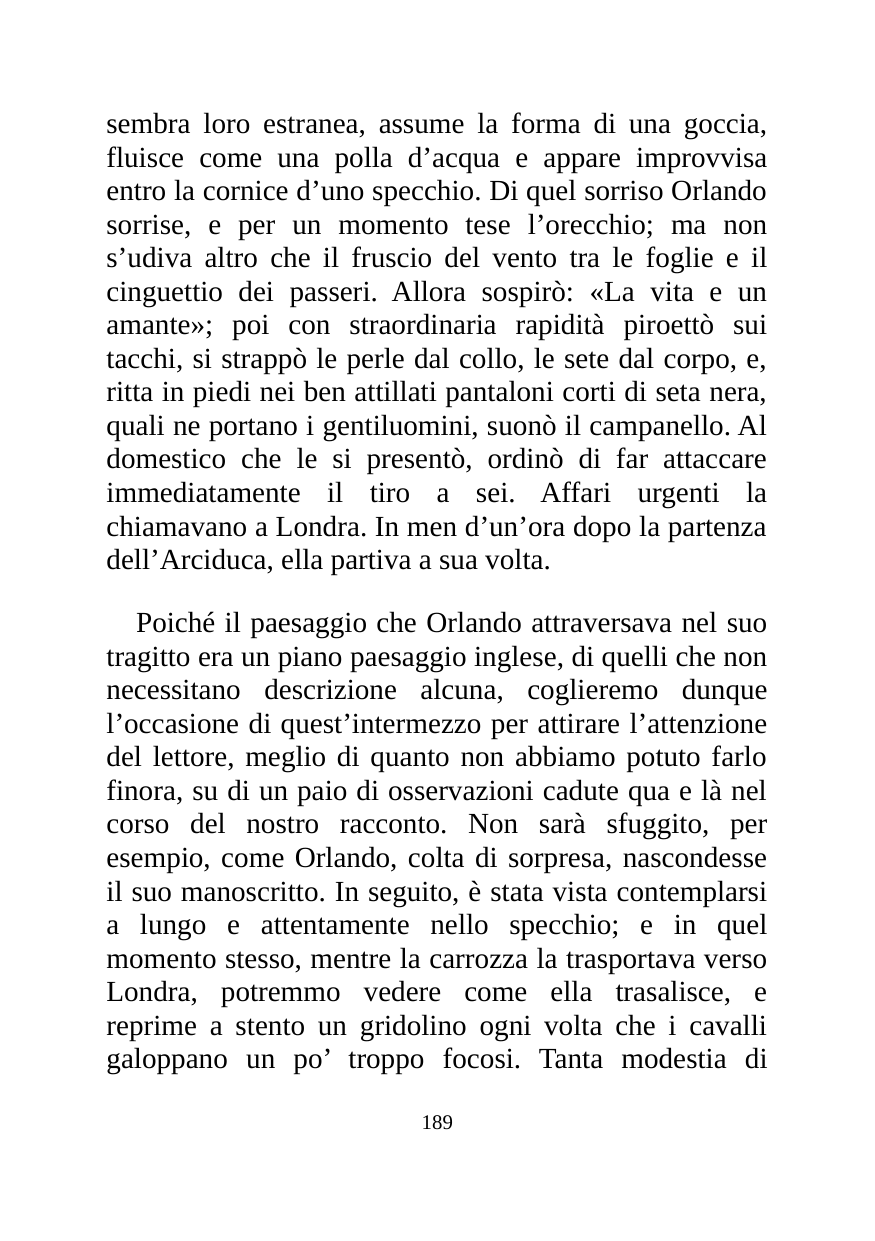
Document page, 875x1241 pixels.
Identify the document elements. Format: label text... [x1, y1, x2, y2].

text sembra loro estranea, assume la forma di una goccia, fluisce come una polla d’acqua e appare improvvisa entro la cornice d’uno specchio. Di quel sorriso Orlando sorrise, e per un momento tese l’orecchio; ma non s’udiva altro che il fruscio del vento tra le foglie e il cinguettio dei passeri. Allora sospirò: «La vita e un amante»; poi con straordinaria rapidità piroettò sui tacchi, si strappò le perle dal collo, le sete dal corpo, e, ritta in piedi nei ben attillati pantaloni corti di seta nera, quali ne portano i gentiluomini, suonò il campanello. Al domestico che le si presentò, ordinò di far attaccare immediatamente il tiro a sei. Affari urgenti la chiamavano a Londra. In men d’un’ora dopo la partenza dell’Arciduca, ella partiva a sua volta. [106, 106, 768, 576]
text Poiché il paesaggio che Orlando attraversava nel suo tragitto era un piano paesaggio inglese, di quelli che non necessitano descrizione alcuna, coglieremo dunque l’occasione di quest’intermezzo per attirare l’attenzione del lettore, meglio di quanto non abbiamo potuto farlo finora, su di un paio di osservazioni cadute qua e là nel corso del nostro racconto. Non sarà sfuggito, per esempio, come Orlando, colta di sorpresa, nascondesse il suo manoscritto. In seguito, è stata vista contemplarsi a lungo e attentamente nello specchio; e in quel momento stesso, mentre la carrozza la trasportava verso Londra, potremmo vedere come ella trasalisce, e reprime a stento un gridolino ogni volta che i cavalli galoppano un po’ troppo focosi. Tanta modestia di [106, 605, 768, 1075]
